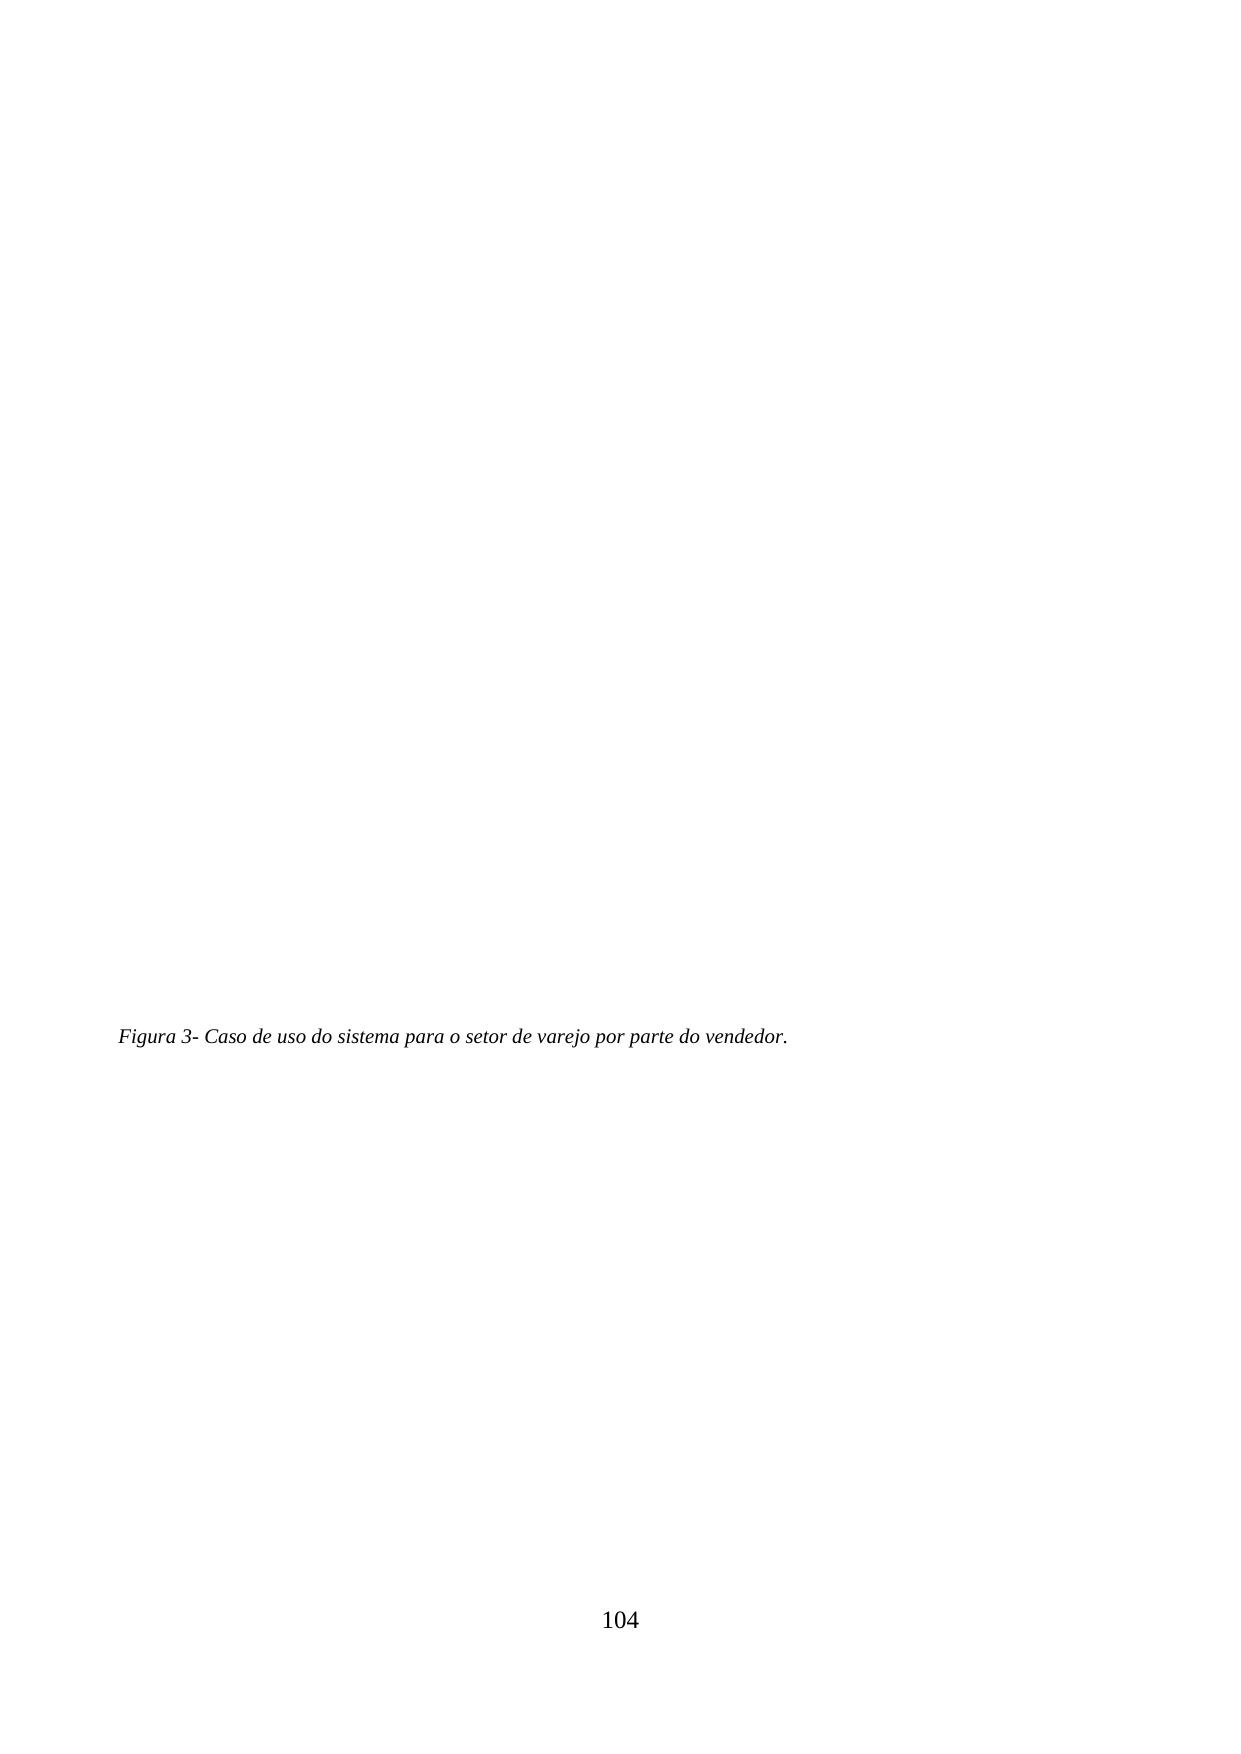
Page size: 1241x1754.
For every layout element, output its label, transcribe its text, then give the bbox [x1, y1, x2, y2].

text Figura 2- Caso de uso do sistema para o setor de varejo por parte do vendedor. [118, 118, 1122, 1048]
